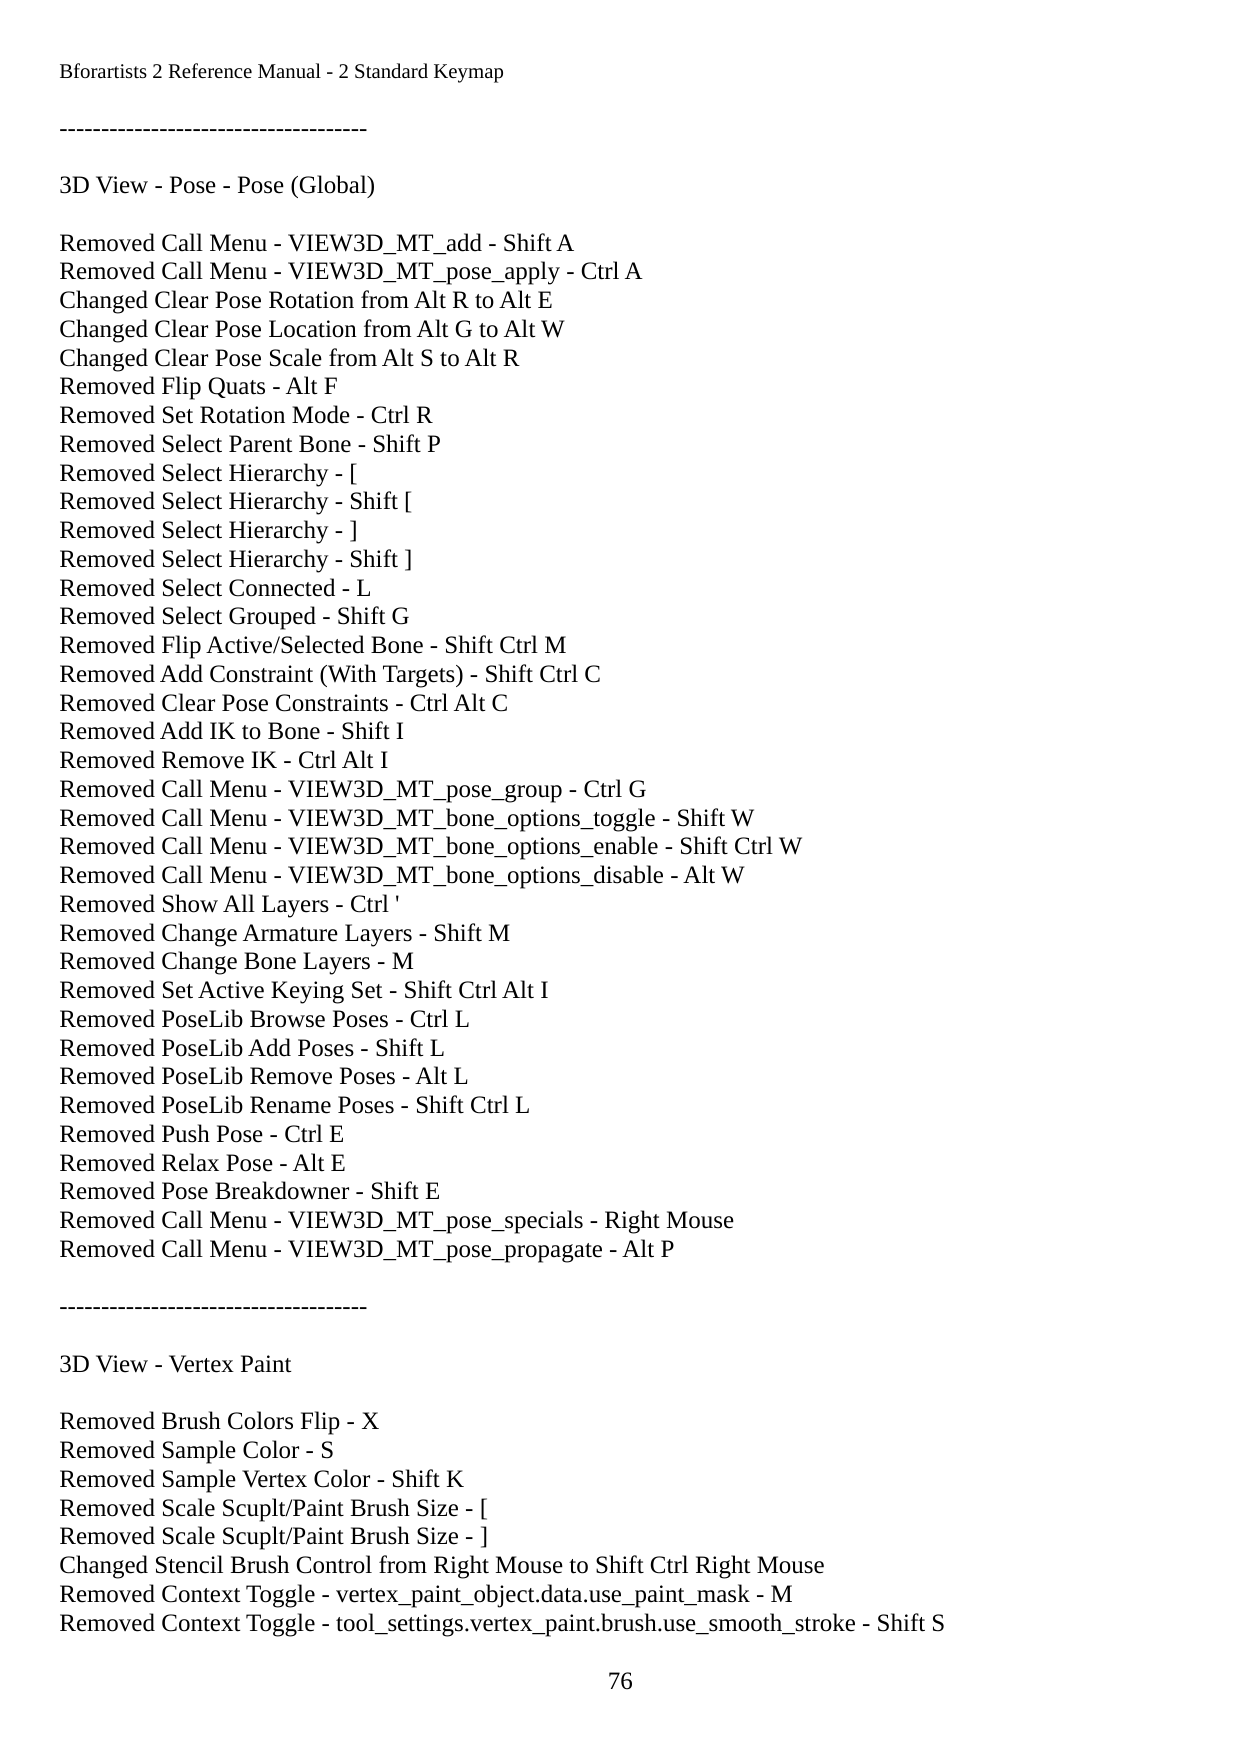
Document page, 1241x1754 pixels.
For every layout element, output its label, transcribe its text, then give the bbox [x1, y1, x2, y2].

text ------------------------------------- [59, 113, 1181, 141]
text Removed Call Menu - VIEW3D_MT_pose_propagate - Alt P [59, 1234, 1181, 1263]
text Removed Select Hierarchy - Shift [ [59, 486, 1181, 515]
text Removed Remove IK - Ctrl Alt I [59, 745, 1181, 774]
text Changed Clear Pose Location from Alt G to Alt W [59, 314, 1181, 343]
text Removed Show All Layers - Ctrl ' [59, 889, 1181, 918]
text Removed Clear Pose Constraints - Ctrl Alt C [59, 688, 1181, 716]
text Removed Select Hierarchy - [ [59, 458, 1181, 486]
text Removed Select Connected - L [59, 573, 1181, 601]
text Removed PoseLib Browse Poses - Ctrl L [59, 1004, 1181, 1033]
text Removed Add IK to Bone - Shift I [59, 716, 1181, 745]
text Removed Call Menu - VIEW3D_MT_bone_options_toggle - Shift W [59, 803, 1181, 831]
text Removed Call Menu - VIEW3D_MT_pose_specials - Right Mouse [59, 1205, 1181, 1234]
text Removed Change Armature Layers - Shift M [59, 918, 1181, 946]
text Changed Clear Pose Scale from Alt S to Alt R [59, 343, 1181, 371]
text Removed Call Menu - VIEW3D_MT_pose_apply - Ctrl A [59, 256, 1181, 285]
text Changed Clear Pose Rotation from Alt R to Alt E [59, 285, 1181, 314]
text Removed PoseLib Add Poses - Shift L [59, 1033, 1181, 1061]
text Removed Select Grouped - Shift G [59, 601, 1181, 630]
text ------------------------------------- [59, 1291, 1181, 1320]
text Removed Context Toggle - vertex_paint_object.data.use_paint_mask - M [59, 1579, 1181, 1608]
text Removed Context Toggle - tool_settings.vertex_paint.brush.use_smooth_stroke - Shift S [59, 1608, 1181, 1636]
text Removed Pose Breakdowner - Shift E [59, 1176, 1181, 1205]
text Removed Sample Vertex Color - Shift K [59, 1464, 1181, 1493]
text Removed PoseLib Remove Poses - Alt L [59, 1061, 1181, 1090]
text Removed Select Hierarchy - ] [59, 515, 1181, 544]
text Removed Call Menu - VIEW3D_MT_bone_options_enable - Shift Ctrl W [59, 831, 1181, 860]
text Removed Set Active Keying Set - Shift Ctrl Alt I [59, 975, 1181, 1004]
text Removed Scale Scuplt/Paint Brush Size - ] [59, 1521, 1181, 1550]
text Removed Brush Colors Flip - X [59, 1406, 1181, 1435]
text Removed Change Bone Layers - M [59, 946, 1181, 975]
text Removed Flip Quats - Alt F [59, 371, 1181, 400]
text 3D View - Vertex Paint [59, 1349, 1181, 1378]
text 3D View - Pose - Pose (Global) [59, 170, 1181, 199]
text Removed Select Parent Bone - Shift P [59, 429, 1181, 458]
text Removed Call Menu - VIEW3D_MT_pose_group - Ctrl G [59, 774, 1181, 803]
text Removed Set Rotation Mode - Ctrl R [59, 400, 1181, 429]
text Removed Call Menu - VIEW3D_MT_bone_options_disable - Alt W [59, 860, 1181, 889]
text Removed Select Hierarchy - Shift ] [59, 544, 1181, 573]
text Removed Sample Color - S [59, 1435, 1181, 1464]
text Removed PoseLib Rename Poses - Shift Ctrl L [59, 1090, 1181, 1119]
text Removed Add Constraint (With Targets) - Shift Ctrl C [59, 659, 1181, 688]
text Removed Relax Pose - Alt E [59, 1148, 1181, 1176]
text Removed Call Menu - VIEW3D_MT_add - Shift A [59, 228, 1181, 256]
text Removed Scale Scuplt/Paint Brush Size - [ [59, 1493, 1181, 1521]
text Removed Push Pose - Ctrl E [59, 1119, 1181, 1148]
text Changed Stencil Brush Control from Right Mouse to Shift Ctrl Right Mouse [59, 1550, 1181, 1579]
text Removed Flip Active/Selected Bone - Shift Ctrl M [59, 630, 1181, 659]
